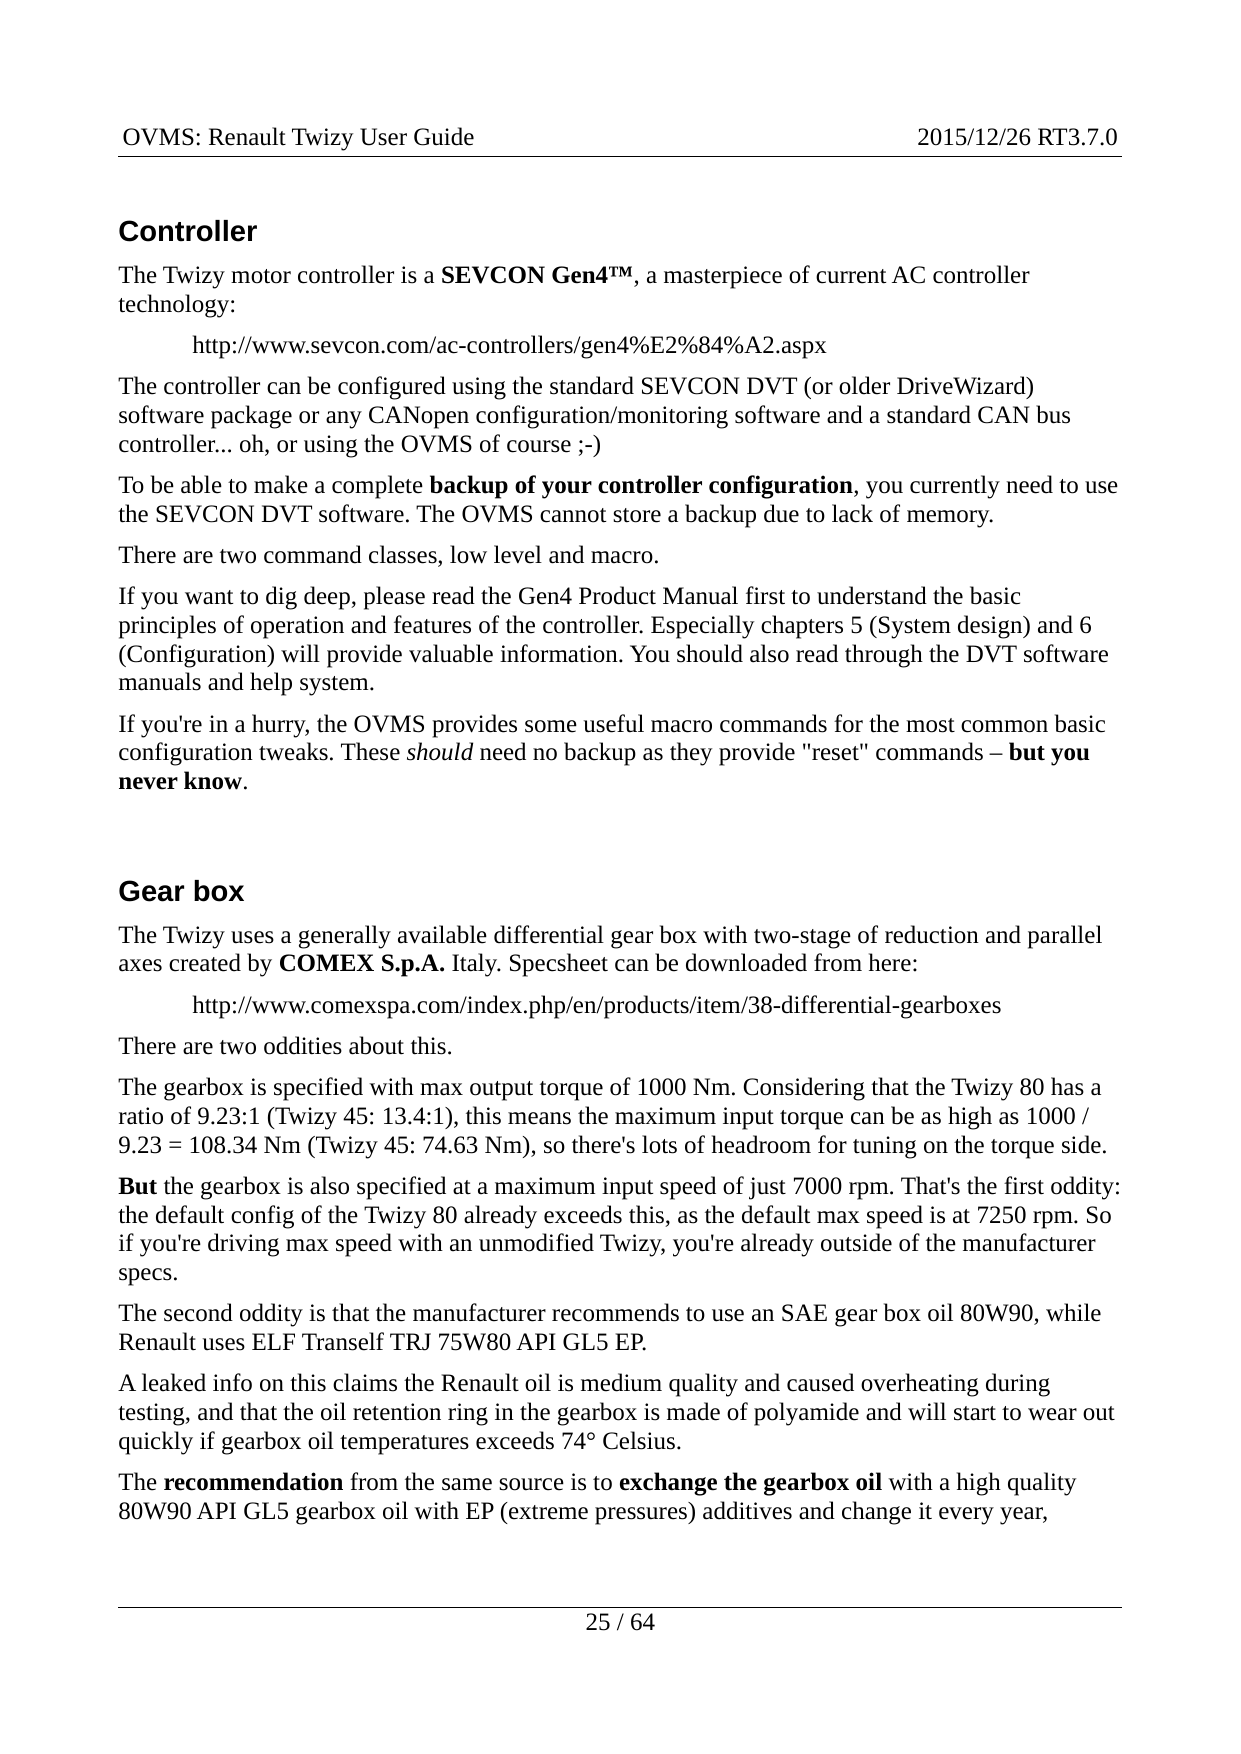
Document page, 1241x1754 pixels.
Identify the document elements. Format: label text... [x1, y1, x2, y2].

text http://www.comexspa.com/index.php/en/products/item/38-differential-gearboxes [118, 990, 1122, 1018]
text If you're in a hurry, the OVMS provides some useful macro commands for the most common basic configuration tweaks. These should need no backup as they provide "reset" commands – but you never know. [118, 709, 1122, 795]
text There are two command classes, low level and macro. [118, 540, 1122, 569]
text If you want to dig deep, please read the Gen4 Product Manual first to understand the basic principles of operation and features of the controller. Especially chapters 5 (System design) and 6 (Configuration) will provide valuable information. You should also read through the DVT software manuals and help system. [118, 581, 1122, 696]
text To be able to make a complete backup of your controller configuration, you currently need to use the SEVCON DVT software. The OVMS cannot store a backup due to lack of memory. [118, 470, 1122, 527]
text The controller can be configured using the standard SEVCON DVT (or older DriveWizard) software package or any CANopen configuration/monitoring software and a standard CAN bus controller... oh, or using the OVMS of course ;-) [118, 371, 1122, 457]
text The recommendation from the same source is to exchange the gearbox oil with a high quality 80W90 API GL5 gearbox oil with EP (extreme pressures) additives and change it every year, [118, 1467, 1122, 1525]
text The Twizy uses a generally available differential gear box with two-stage of reduction and parallel axes created by COMEX S.p.A. Italy. Specsheet can be downloaded from here: [118, 920, 1122, 977]
text But the gearbox is also specified at a maximum input speed of just 7000 rpm. That's the first oddity: the default config of the Twizy 80 already exceeds this, as the default max speed is at 7250 rpm. So if you're driving max speed with an unmodified Twizy, you're already outside of the manufacturer specs. [118, 1171, 1122, 1286]
text The second oddity is that the manufacturer recommends to use an SAE gear box oil 80W90, while Renault uses ELF Tranself TRJ 75W80 API GL5 EP. [118, 1298, 1122, 1356]
text A leaked info on this claims the Renault oil is medium quality and caused overheating during testing, and that the oil retention ring in the gearbox is made of polyamide and will start to wear out quickly if gearbox oil temperatures exceeds 74° Celsius. [118, 1368, 1122, 1455]
subtitle Gear box [118, 874, 1122, 907]
text The gearbox is specified with max output torque of 1000 Nm. Considering that the Twizy 80 has a ratio of 9.23:1 (Twizy 45: 13.4:1), this means the maximum input torque can be as high as 1000 / 9.23 = 108.34 Nm (Twizy 45: 74.63 Nm), so there's lots of headroom for tuning on the torque side. [118, 1072, 1122, 1158]
subtitle Controller [118, 214, 1122, 247]
text The Twizy motor controller is a SEVCON Gen4™, a masterpiece of current AC controller technology: [118, 260, 1122, 317]
text http://www.sevcon.com/ac-controllers/gen4%E2%84%A2.aspx [118, 330, 1122, 359]
text There are two oddities about this. [118, 1031, 1122, 1060]
